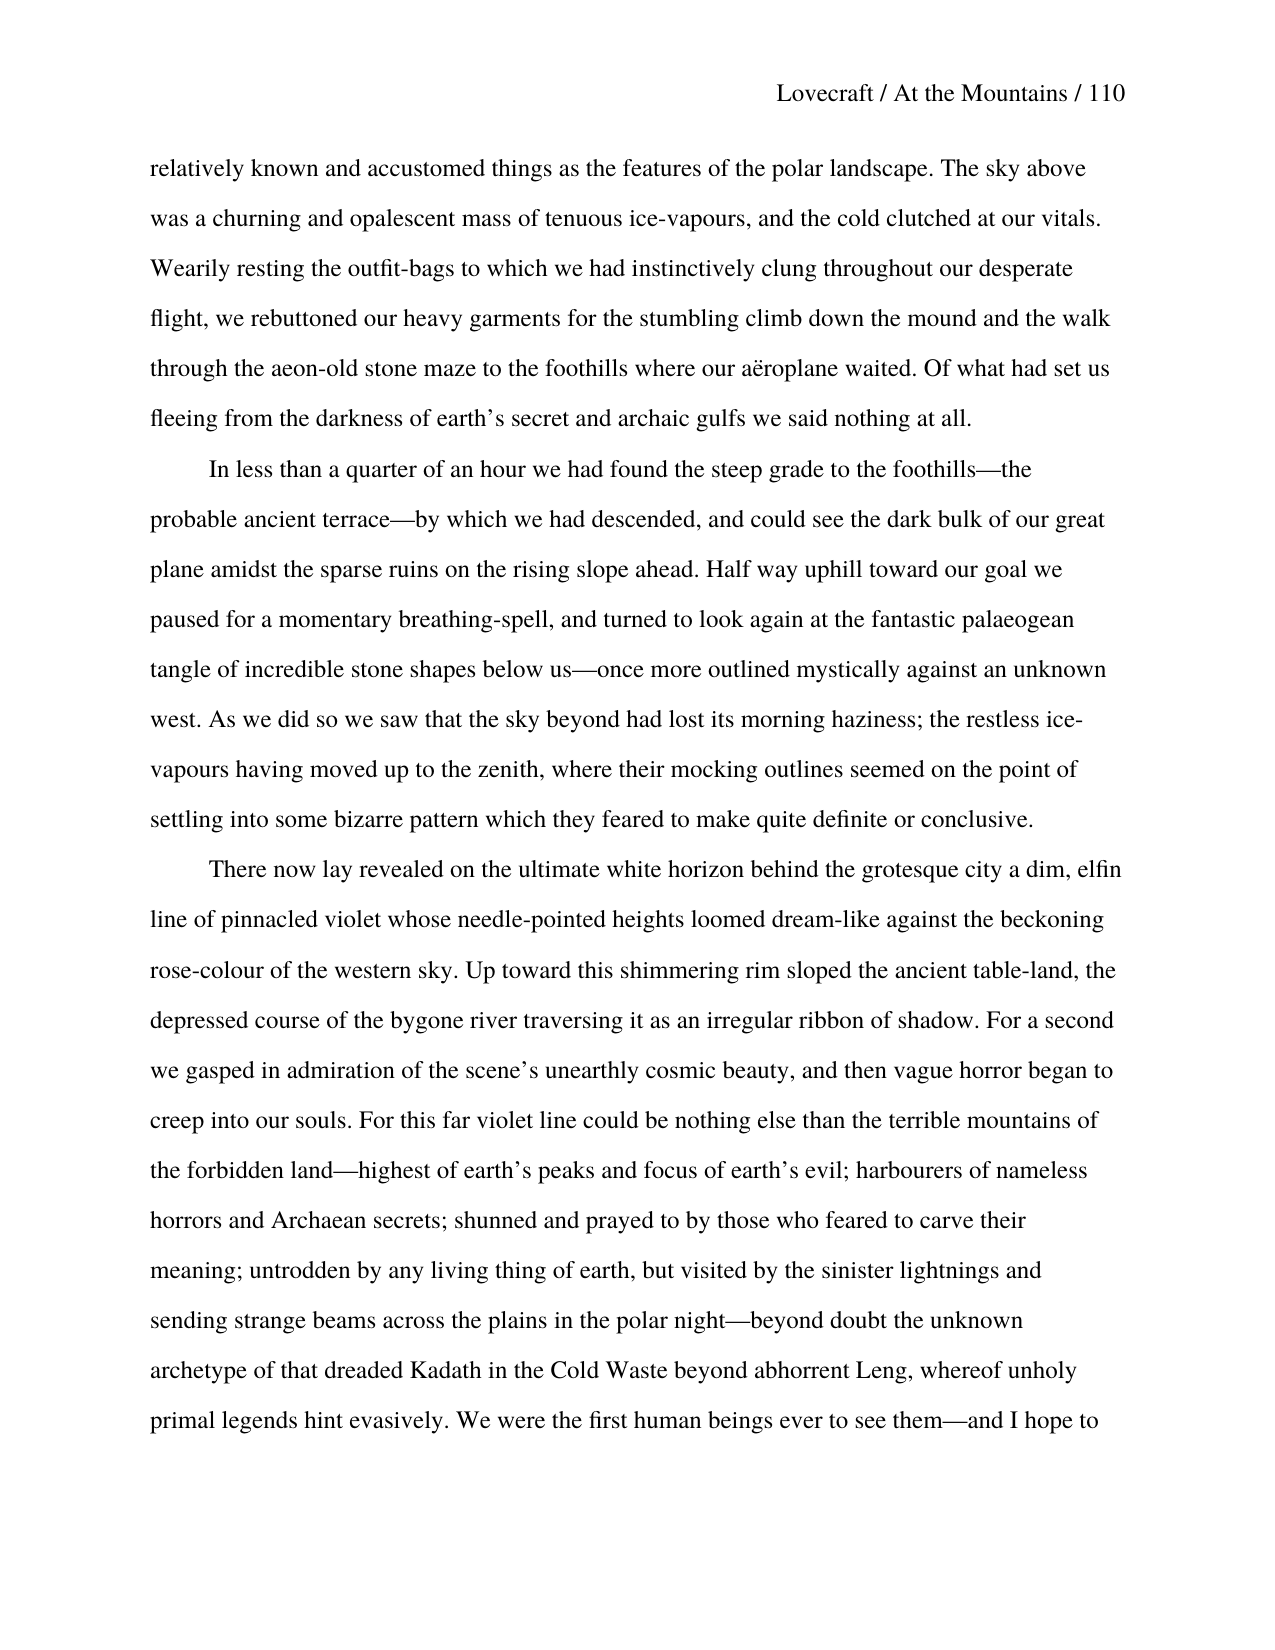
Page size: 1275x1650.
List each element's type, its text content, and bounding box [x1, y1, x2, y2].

text In less than a quarter of an hour we had found the steep grade to the foothills—the probable ancient terrace—by which we had descended, and could see the dark bulk of our great plane amidst the sparse ruins on the rising slope ahead. Half way uphill toward our goal we paused for a momentary breathing-spell, and turned to look again at the fantastic palaeogean tangle of incredible stone shapes below us—once more outlined mystically against an unknown west. As we did so we saw that the sky beyond had lost its morning haziness; the restless ice-vapours having moved up to the zenith, where their mocking outlines seemed on the point of settling into some bizarre pattern which they feared to make quite definite or conclusive. [150, 451, 1125, 835]
text There now lay revealed on the ultimate white horizon behind the grotesque city a dim, elfin line of pinnacled violet whose needle-pointed heights loomed dream-like against the beckoning rose-colour of the western sky. Up toward this shimmering rim sloped the ancient table-land, the depressed course of the bygone river traversing it as an irregular ribbon of shadow. For a second we gasped in admiration of the scene’s unearthly cosmic beauty, and then vague horror began to creep into our souls. For this far violet line could be nothing else than the terrible mountains of the forbidden land—highest of earth’s peaks and focus of earth’s evil; harbourers of nameless horrors and Archaean secrets; shunned and prayed to by those who feared to carve their meaning; untrodden by any living thing of earth, but visited by the sinister lightnings and sending strange beams across the plains in the polar night—beyond doubt the unknown archetype of that dreaded Kadath in the Cold Waste beyond abhorrent Leng, whereof unholy primal legends hint evasively. We were the first human beings ever to see them—and I hope to [150, 851, 1125, 1436]
text relatively known and accustomed things as the features of the polar landscape. The sky above was a churning and opalescent mass of tenuous ice-vapours, and the cold clutched at our vitals. Wearily resting the outfit-bags to which we had instinctively clung throughout our desperate flight, we rebuttoned our heavy garments for the stumbling climb down the mound and the walk through the aeon-old stone maze to the foothills where our aëroplane waited. Of what had set us fleeing from the darkness of earth’s secret and archaic gulfs we said nothing at all. [150, 150, 1125, 434]
